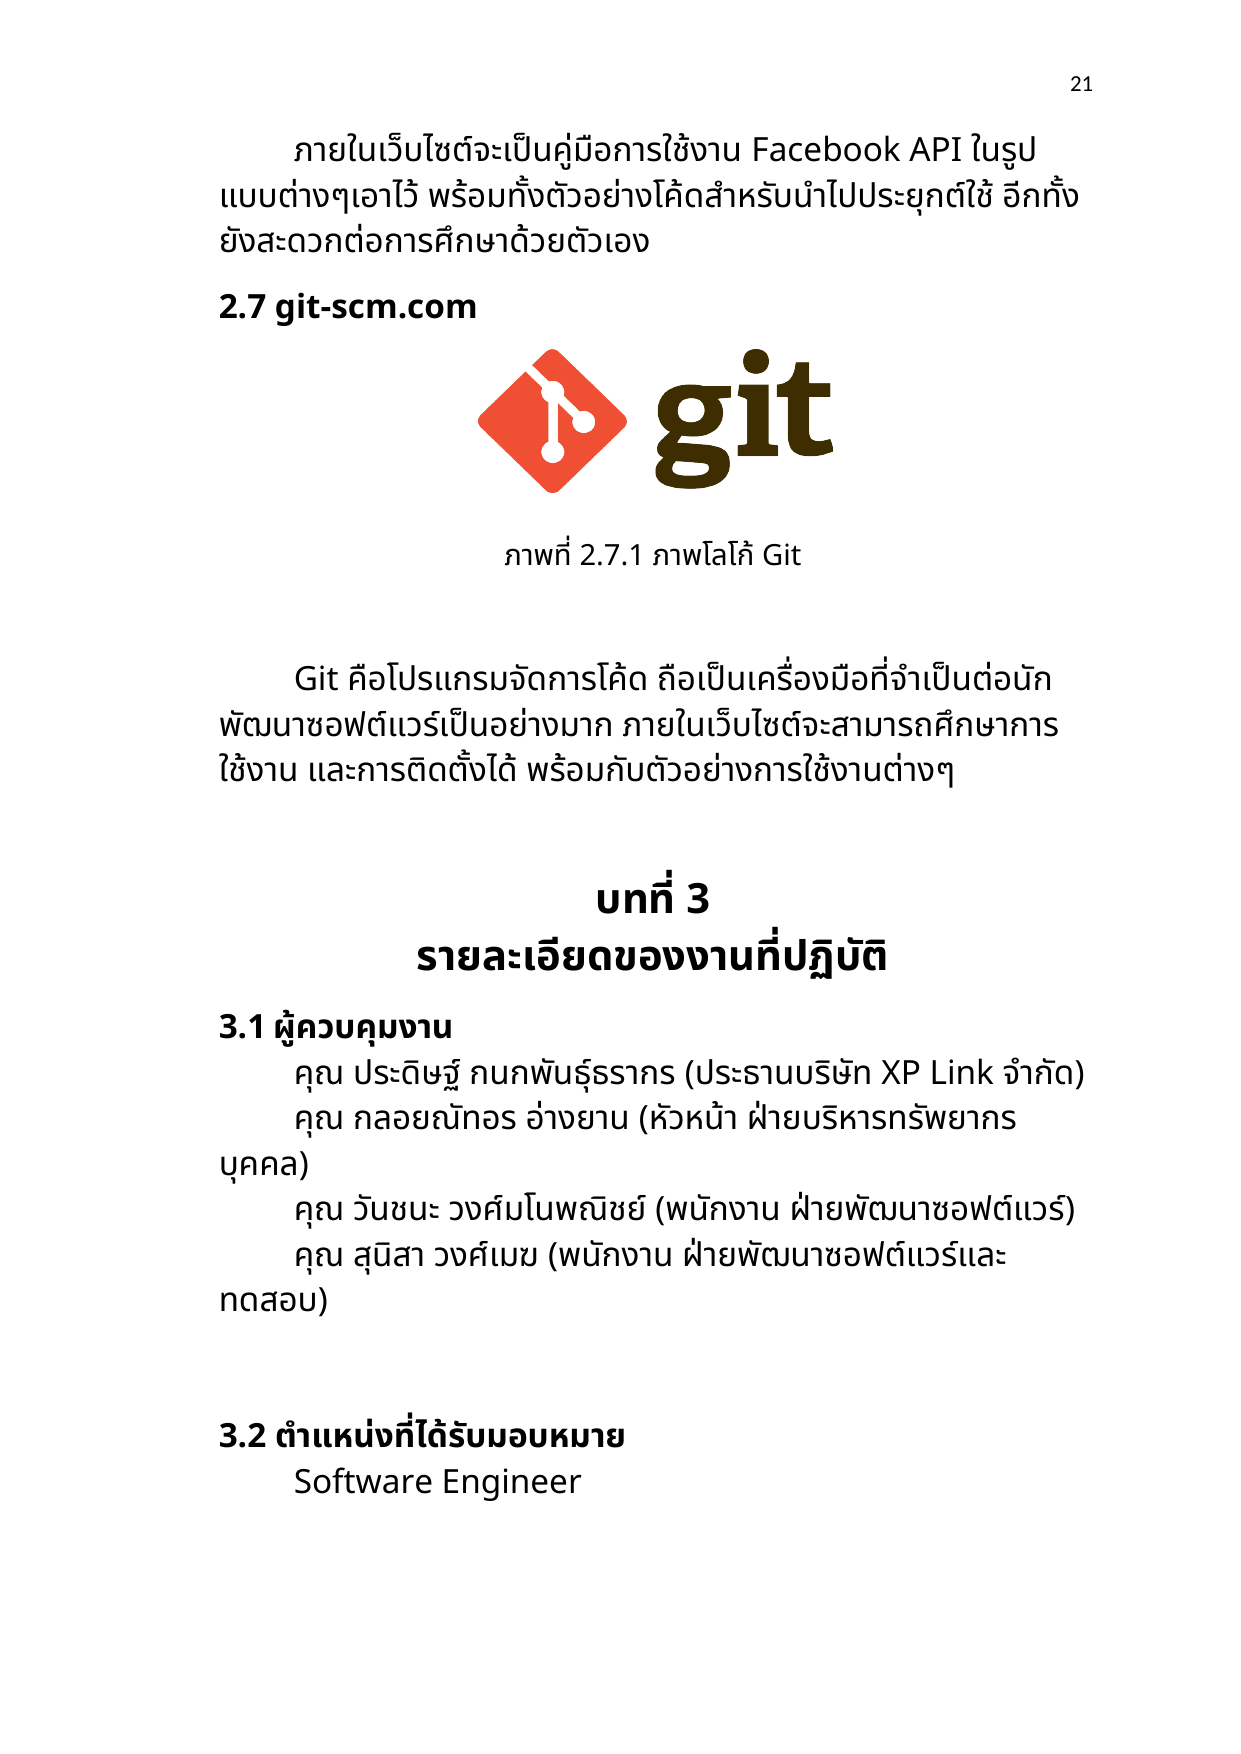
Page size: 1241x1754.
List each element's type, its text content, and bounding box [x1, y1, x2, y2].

text 2.7 git-scm.com [218, 283, 1087, 329]
text Git คือโปรแกรมจัดการโค้ด ถือเป็นเครื่องมือที่จำเป็นต่อนักพัฒนาซอฟต์แวร์เป็นอย่างมาก ภายในเว็บไซต์จะสามารถศึกษาการใช้งาน และการติดตั้งได้ พร้อมกับตัวอย่างการใช้งานต่างๆ [218, 655, 1087, 791]
text Software Engineer [218, 1457, 1087, 1503]
text คุณ ประดิษฐ์ กนกพันธุ์ธรากร (ประธานบริษัท XP Link จำกัด) [218, 1049, 1087, 1094]
picture [478, 349, 834, 493]
text คุณ สุนิสา วงศ์เมฆ (พนักงาน ฝ่ายพัฒนาซอฟต์แวร์และทดสอบ) [218, 1230, 1087, 1321]
text คุณ กลอยณัทอร อ่างยาน (หัวหน้า ฝ่ายบริหารทรัพยากรบุคคล) [218, 1094, 1087, 1185]
text ภาพที่ 2.7.1 ภาพโลโก้ Git [218, 534, 1087, 574]
text 3.1ผู้ควบคุมงาน [218, 1003, 1087, 1049]
text ภายในเว็บไซต์จะเป็นคู่มือการใช้งาน Facebook API ในรูปแบบต่างๆเอาไว้ พร้อมทั้งตัวอย่างโค้ดสำหรับนำไปประยุกต์ใช้ อีกทั้งยังสะดวกต่อการศึกษาด้วยตัวเอง [218, 126, 1087, 262]
text คุณ วันชนะ วงศ์มโนพณิชย์ (พนักงาน ฝ่ายพัฒนาซอฟต์แวร์) [218, 1185, 1087, 1230]
text รายละเอียดของงานที่ปฏิบัติ [218, 926, 1087, 982]
text บทที่ 3 [218, 869, 1087, 926]
text 3.2 ตำแหน่งที่ได้รับมอบหมาย [218, 1412, 1087, 1457]
